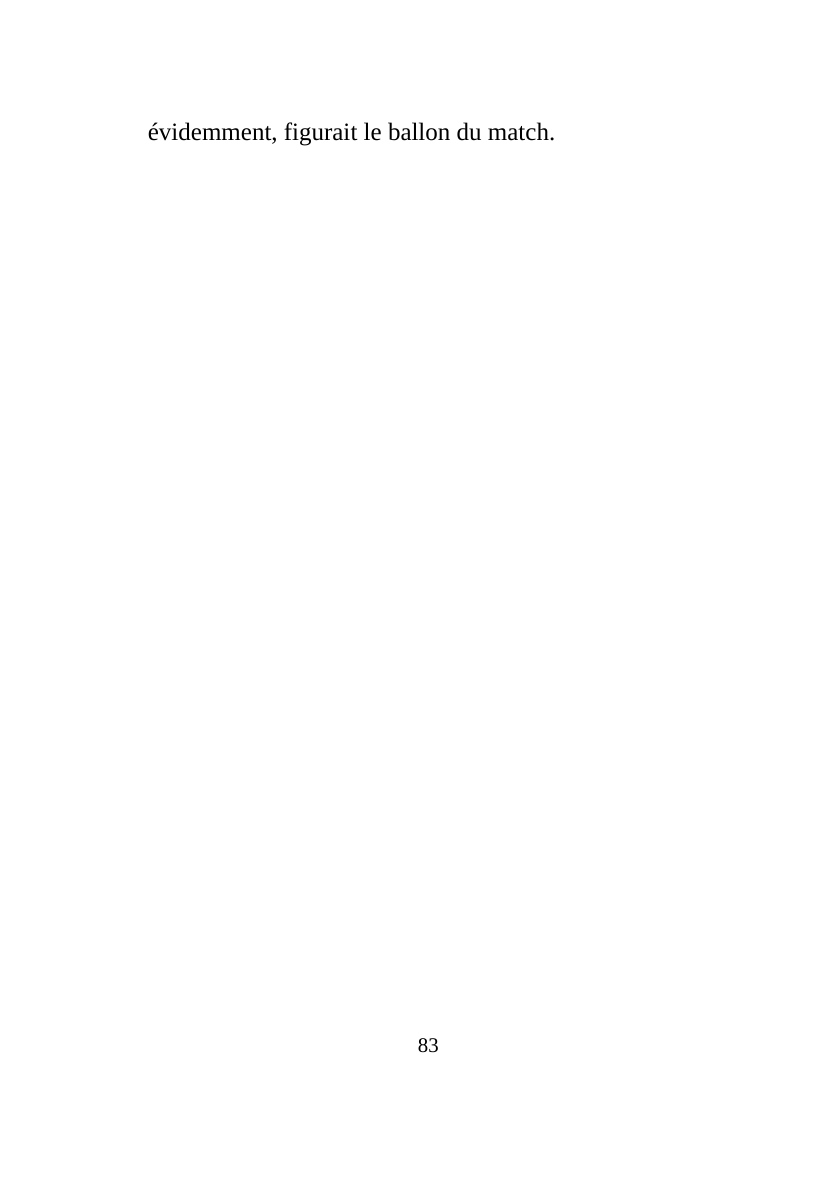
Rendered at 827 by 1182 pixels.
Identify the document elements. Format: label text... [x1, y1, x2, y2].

text évidemment, figurait le ballon du match. [148, 118, 707, 146]
